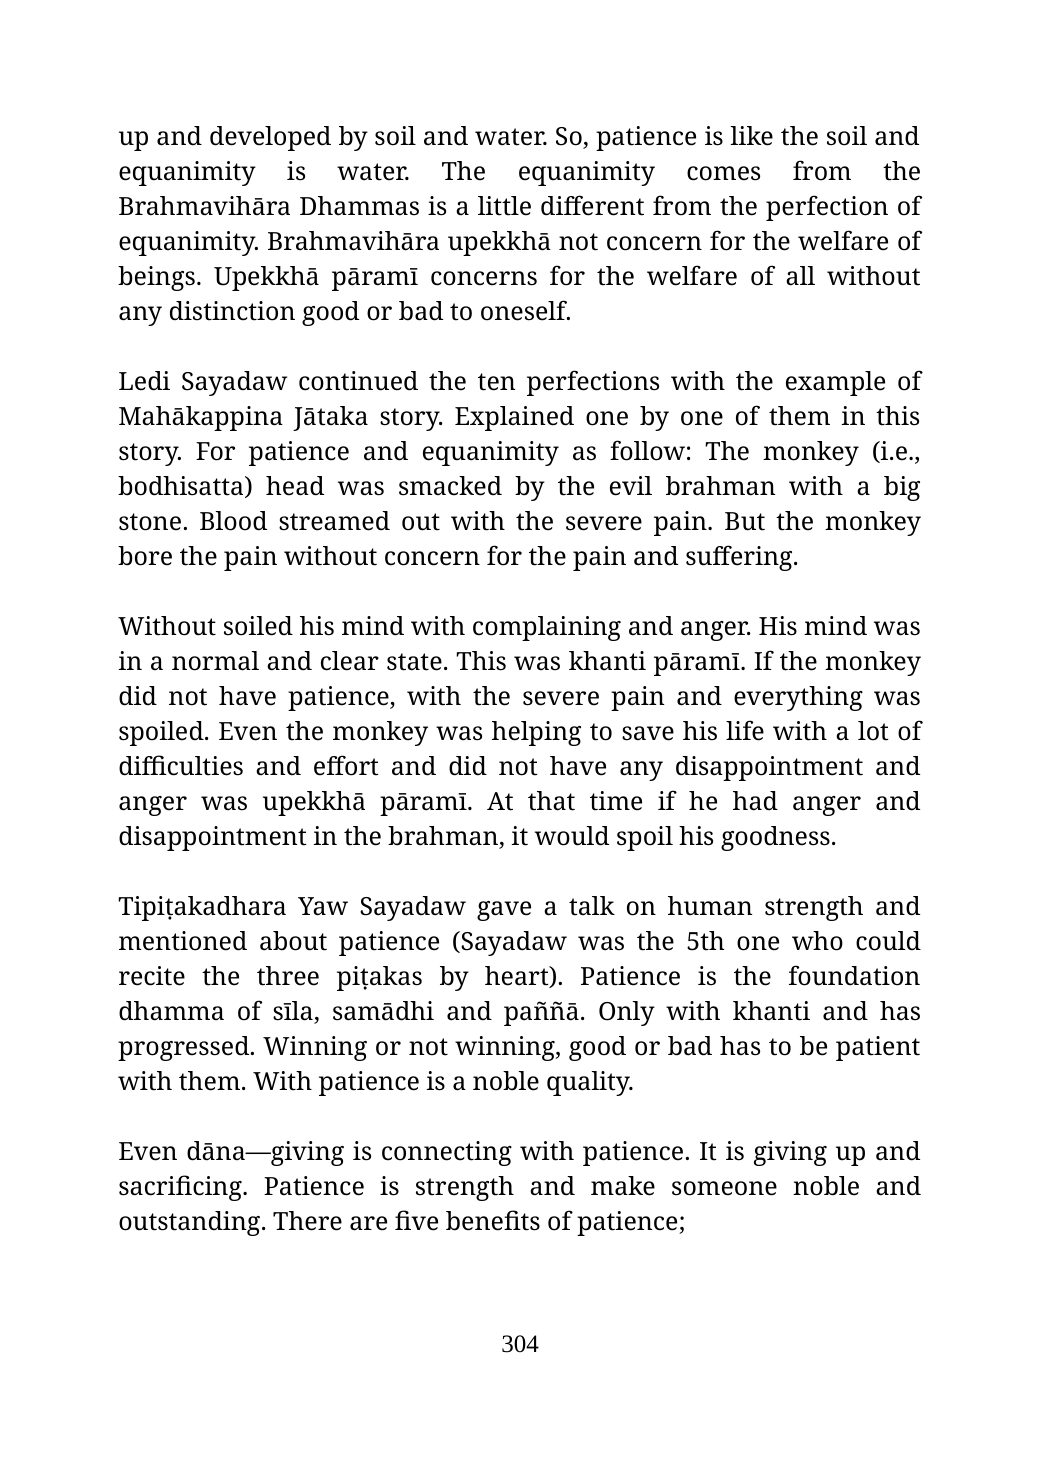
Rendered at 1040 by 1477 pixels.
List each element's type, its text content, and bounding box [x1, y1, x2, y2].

text up and developed by soil and water. So, patience is like the soil and equanimity is water. The equanimity comes from the Brahmavihāra Dhammas is a little different from the perfection of equanimity. Brahmavihāra upekkhā not concern for the welfare of beings. Upekkhā pāramī concerns for the welfare of all without any distinction good or bad to oneself. Ledi Sayadaw continued the ten perfections with the example of Mahākappina Jātaka story. Explained one by one of them in this story. For patience and equanimity as follow: The monkey (i.e., bodhisatta) head was smacked by the evil brahman with a big stone. Blood streamed out with the severe pain. But the monkey bore the pain without concern for the pain and suffering. Without soiled his mind with complaining and anger. His mind was in a normal and clear state. This was khanti pāramī. If the monkey did not have patience, with the severe pain and everything was spoiled. Even the monkey was helping to save his life with a lot of difficulties and effort and did not have any disappointment and anger was upekkhā pāramī. At that time if he had anger and disappointment in the brahman, it would spoil his goodness. Tipiṭakadhara Yaw Sayadaw gave a talk on human strength and mentioned about patience (Sayadaw was the 5th one who could recite the three piṭakas by heart). Patience is the foundation dhamma of sīla, samādhi and paññā. Only with khanti and has progressed. Winning or not winning, good or bad has to be patient with them. With patience is a noble quality. Even dāna—giving is connecting with patience. It is giving up and sacrificing. Patience is strength and make someone noble and outstanding. There are five benefits of patience; [118, 118, 922, 1273]
